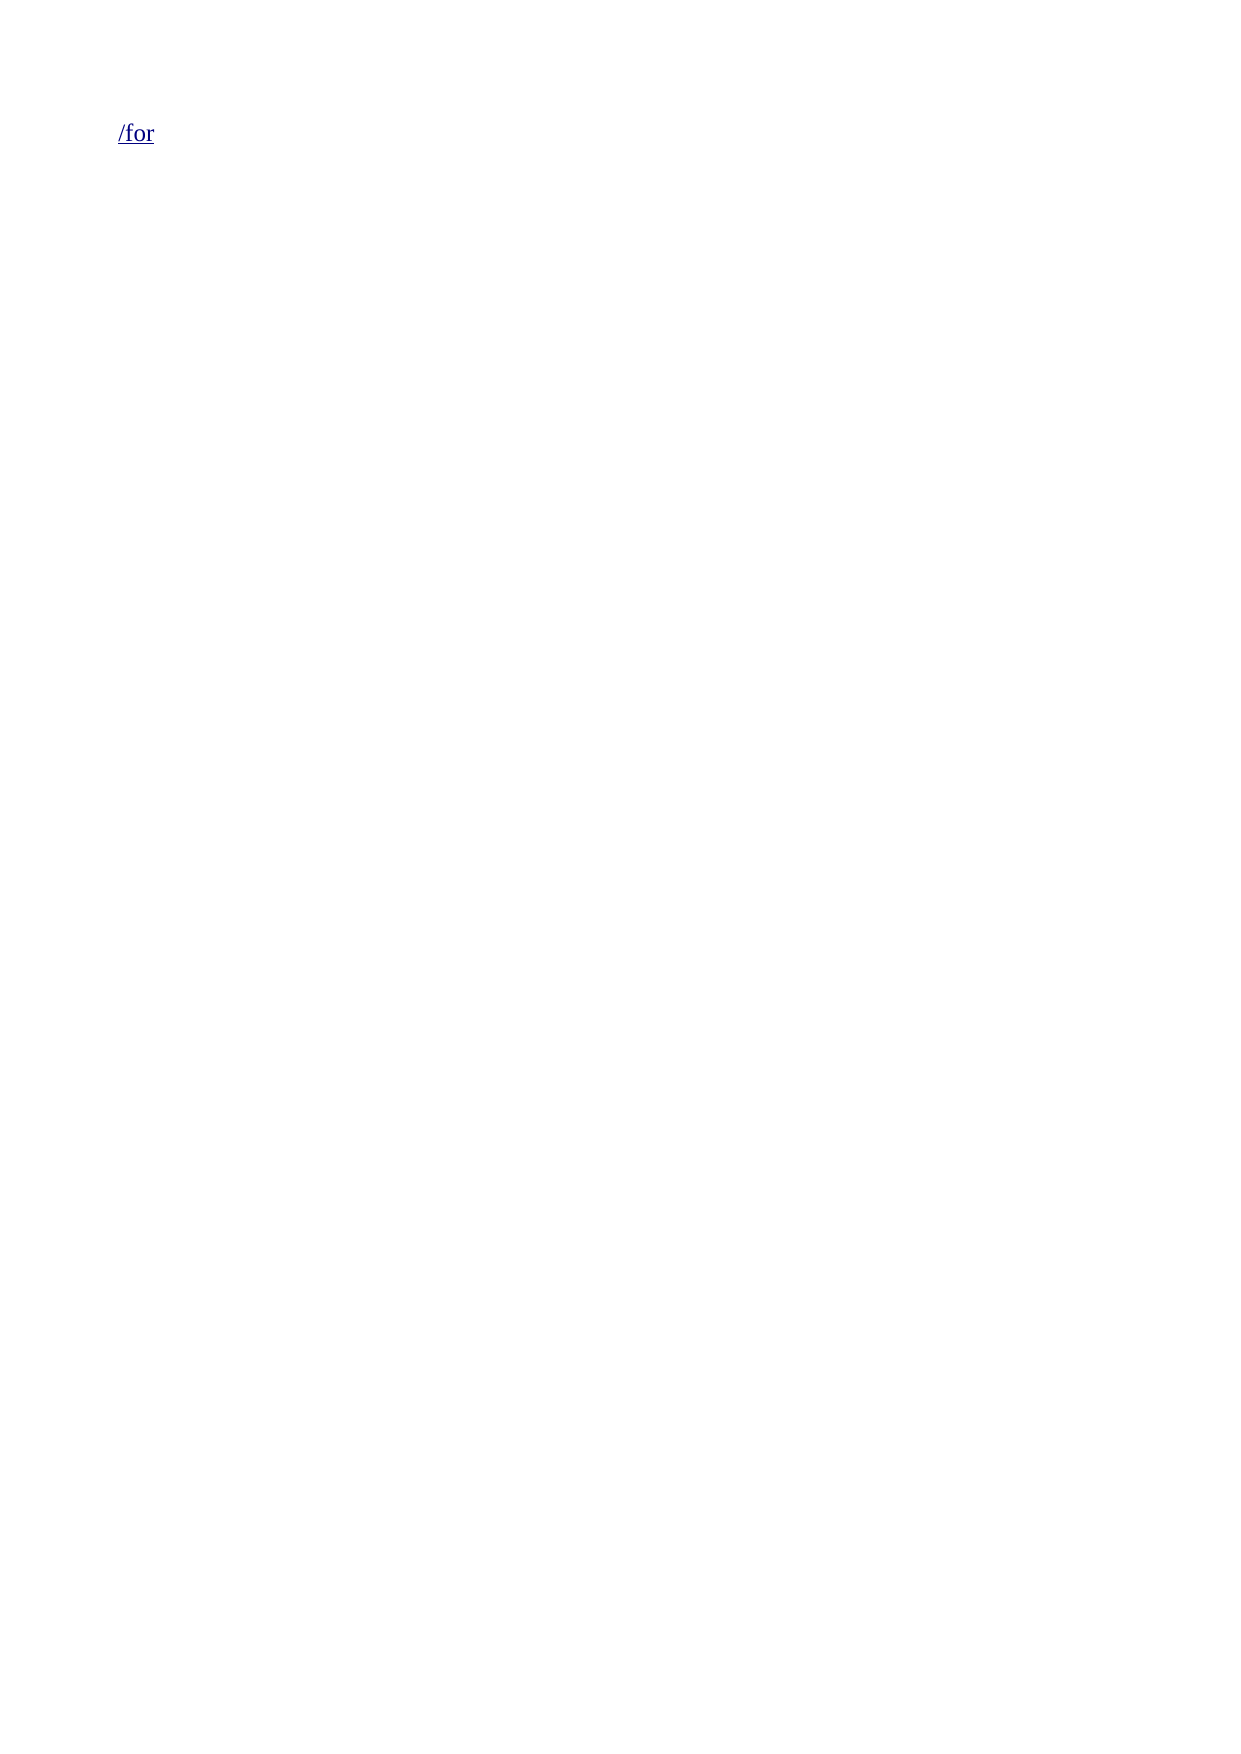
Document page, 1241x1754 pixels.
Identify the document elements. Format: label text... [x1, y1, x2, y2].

text /for [118, 118, 1181, 147]
